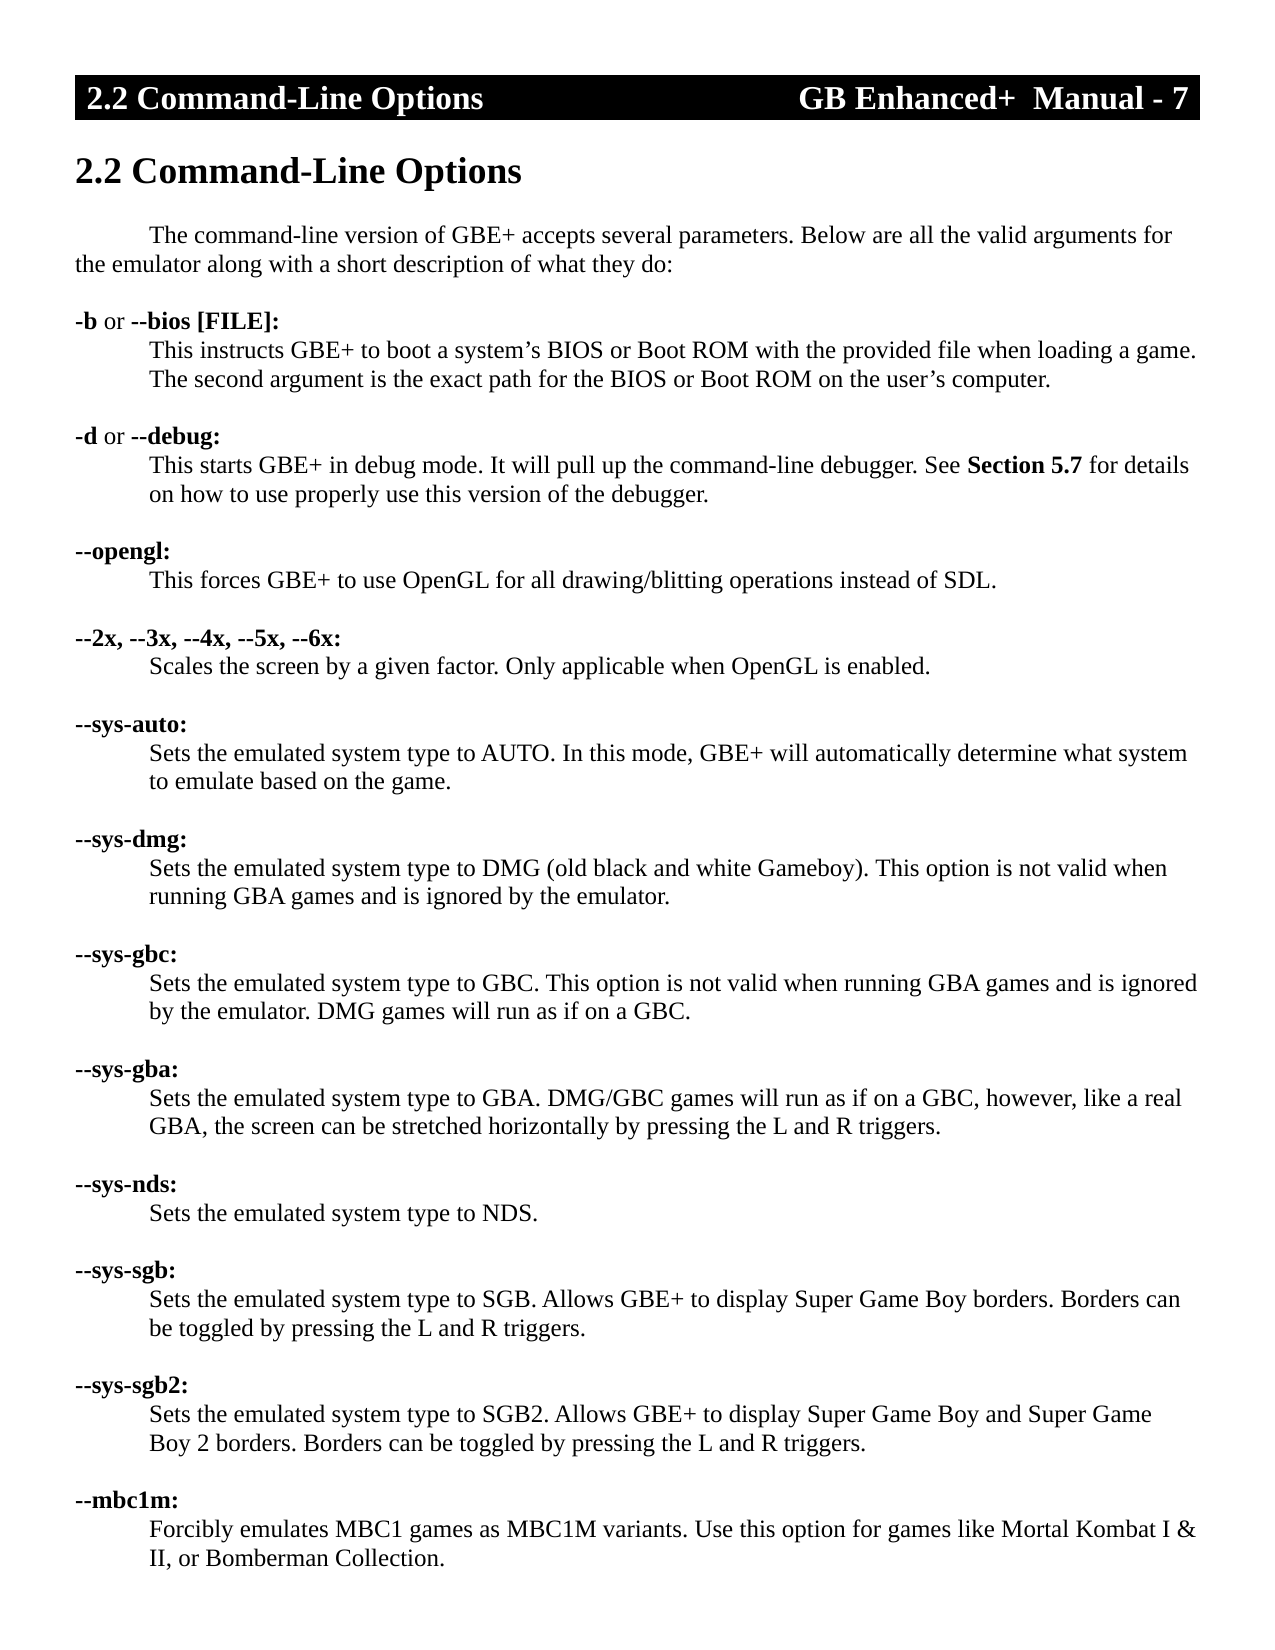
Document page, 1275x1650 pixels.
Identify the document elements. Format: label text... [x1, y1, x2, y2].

text Scales the screen by a given factor. Only applicable when OpenGL is enabled. [75, 651, 1200, 680]
text This instructs GBE+ to boot a system’s BIOS or Boot ROM with the provided file when loading a game. The second argument is the exact path for the BIOS or Boot ROM on the user’s computer. [75, 335, 1200, 393]
text --sys-dmg: [75, 824, 1200, 853]
text --opengl: [75, 536, 1200, 565]
text Forcibly emulates MBC1 games as MBC1M variants. Use this option for games like Mortal Kombat I & II, or Bomberman Collection. [75, 1514, 1200, 1571]
text Sets the emulated system type to GBA. DMG/GBC games will run as if on a GBC, however, like a real GBA, the screen can be stretched horizontally by pressing the L and R triggers. [75, 1083, 1200, 1140]
text -d or --debug: [75, 421, 1200, 450]
text Sets the emulated system type to SGB2. Allows GBE+ to display Super Game Boy and Super Game Boy 2 borders. Borders can be toggled by pressing the L and R triggers. [75, 1399, 1200, 1456]
text --mbc1m: [75, 1485, 1200, 1514]
text 2.2 Command-Line Options GB Enhanced+ Manual - 7 [75, 75, 1200, 119]
text --sys-gba: [75, 1054, 1200, 1083]
text --sys-sgb: [75, 1255, 1200, 1284]
text --sys-sgb2: [75, 1370, 1200, 1399]
text Sets the emulated system type to NDS. [75, 1198, 1200, 1226]
text --sys-nds: [75, 1169, 1200, 1198]
text The command-line version of GBE+ accepts several parameters. Below are all the valid arguments for the emulator along with a short description of what they do: [75, 220, 1200, 278]
text Sets the emulated system type to GBC. This option is not valid when running GBA games and is ignored by the emulator. DMG games will run as if on a GBC. [75, 968, 1200, 1025]
text Sets the emulated system type to DMG (old black and white Gameboy). This option is not valid when running GBA games and is ignored by the emulator. [75, 853, 1200, 910]
text --sys-auto: [75, 709, 1200, 738]
text -b or --bios [FILE]: [75, 306, 1200, 335]
text --2x, --3x, --4x, --5x, --6x: [75, 623, 1200, 651]
text 2.2 Command-Line Options [75, 148, 1200, 191]
text This forces GBE+ to use OpenGL for all drawing/blitting operations instead of SDL. [75, 565, 1200, 594]
text Sets the emulated system type to AUTO. In this mode, GBE+ will automatically determine what system to emulate based on the game. [75, 738, 1200, 795]
text --sys-gbc: [75, 939, 1200, 968]
text This starts GBE+ in debug mode. It will pull up the command-line debugger. See Section 5.7 for details on how to use properly use this version of the debugger. [75, 450, 1200, 508]
text Sets the emulated system type to SGB. Allows GBE+ to display Super Game Boy borders. Borders can be toggled by pressing the L and R triggers. [75, 1284, 1200, 1341]
